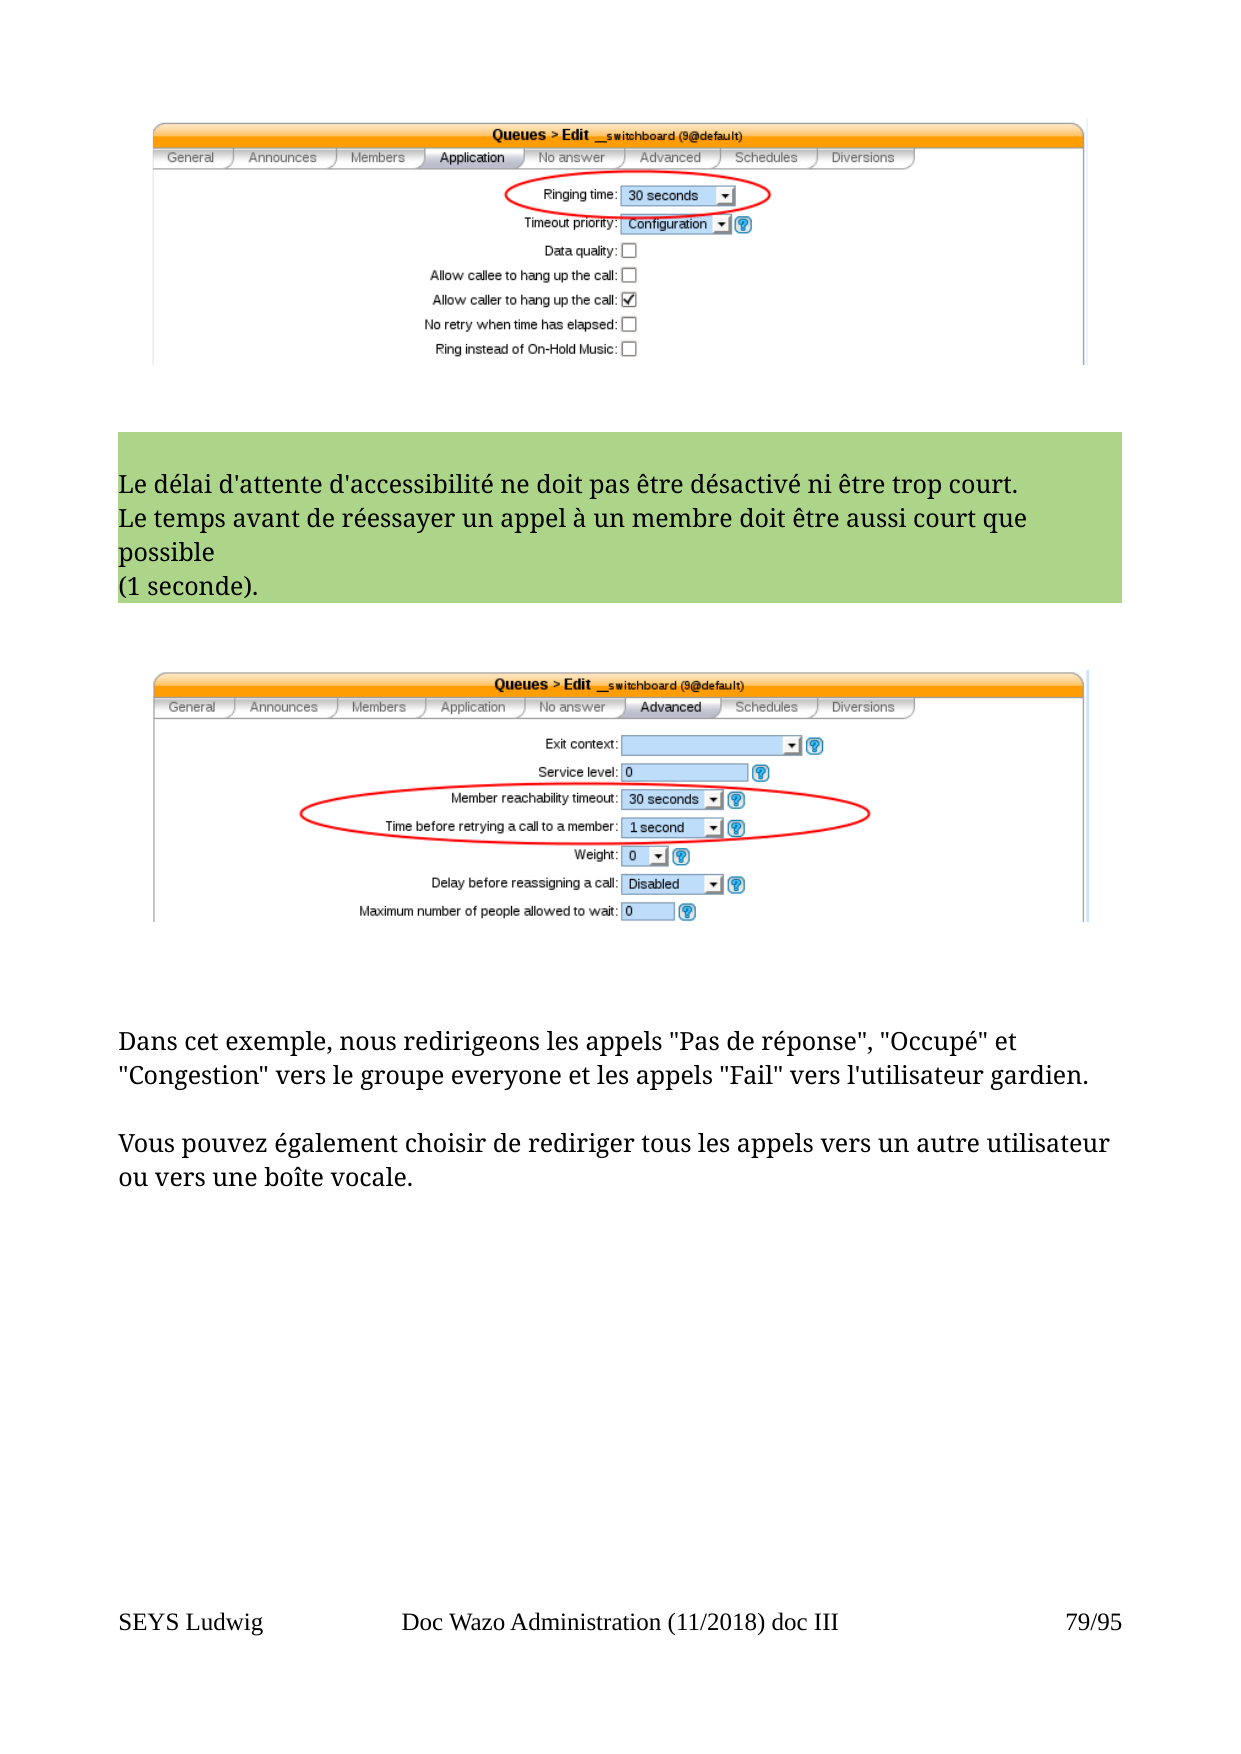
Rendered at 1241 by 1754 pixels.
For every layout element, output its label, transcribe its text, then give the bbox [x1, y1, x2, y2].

picture [151, 670, 1089, 922]
text Le temps avant de réessayer un appel à un membre doit être aussi court que possible [118, 500, 1122, 568]
text Le délai d'attente d'accessibilité ne doit pas être désactivé ni être trop court. [118, 466, 1122, 500]
text Vous pouvez également choisir de rediriger tous les appels vers un autre utilisateur ou vers une boîte vocale. [118, 1126, 1122, 1194]
text Dans cet exemple, nous redirigeons les appels "Pas de réponse", "Occupé" et "Congestion" vers le groupe everyone et les appels "Fail" vers l'utilisateur gardien. [118, 1024, 1122, 1092]
picture [152, 118, 1088, 365]
text (1 seconde). [118, 568, 1122, 603]
